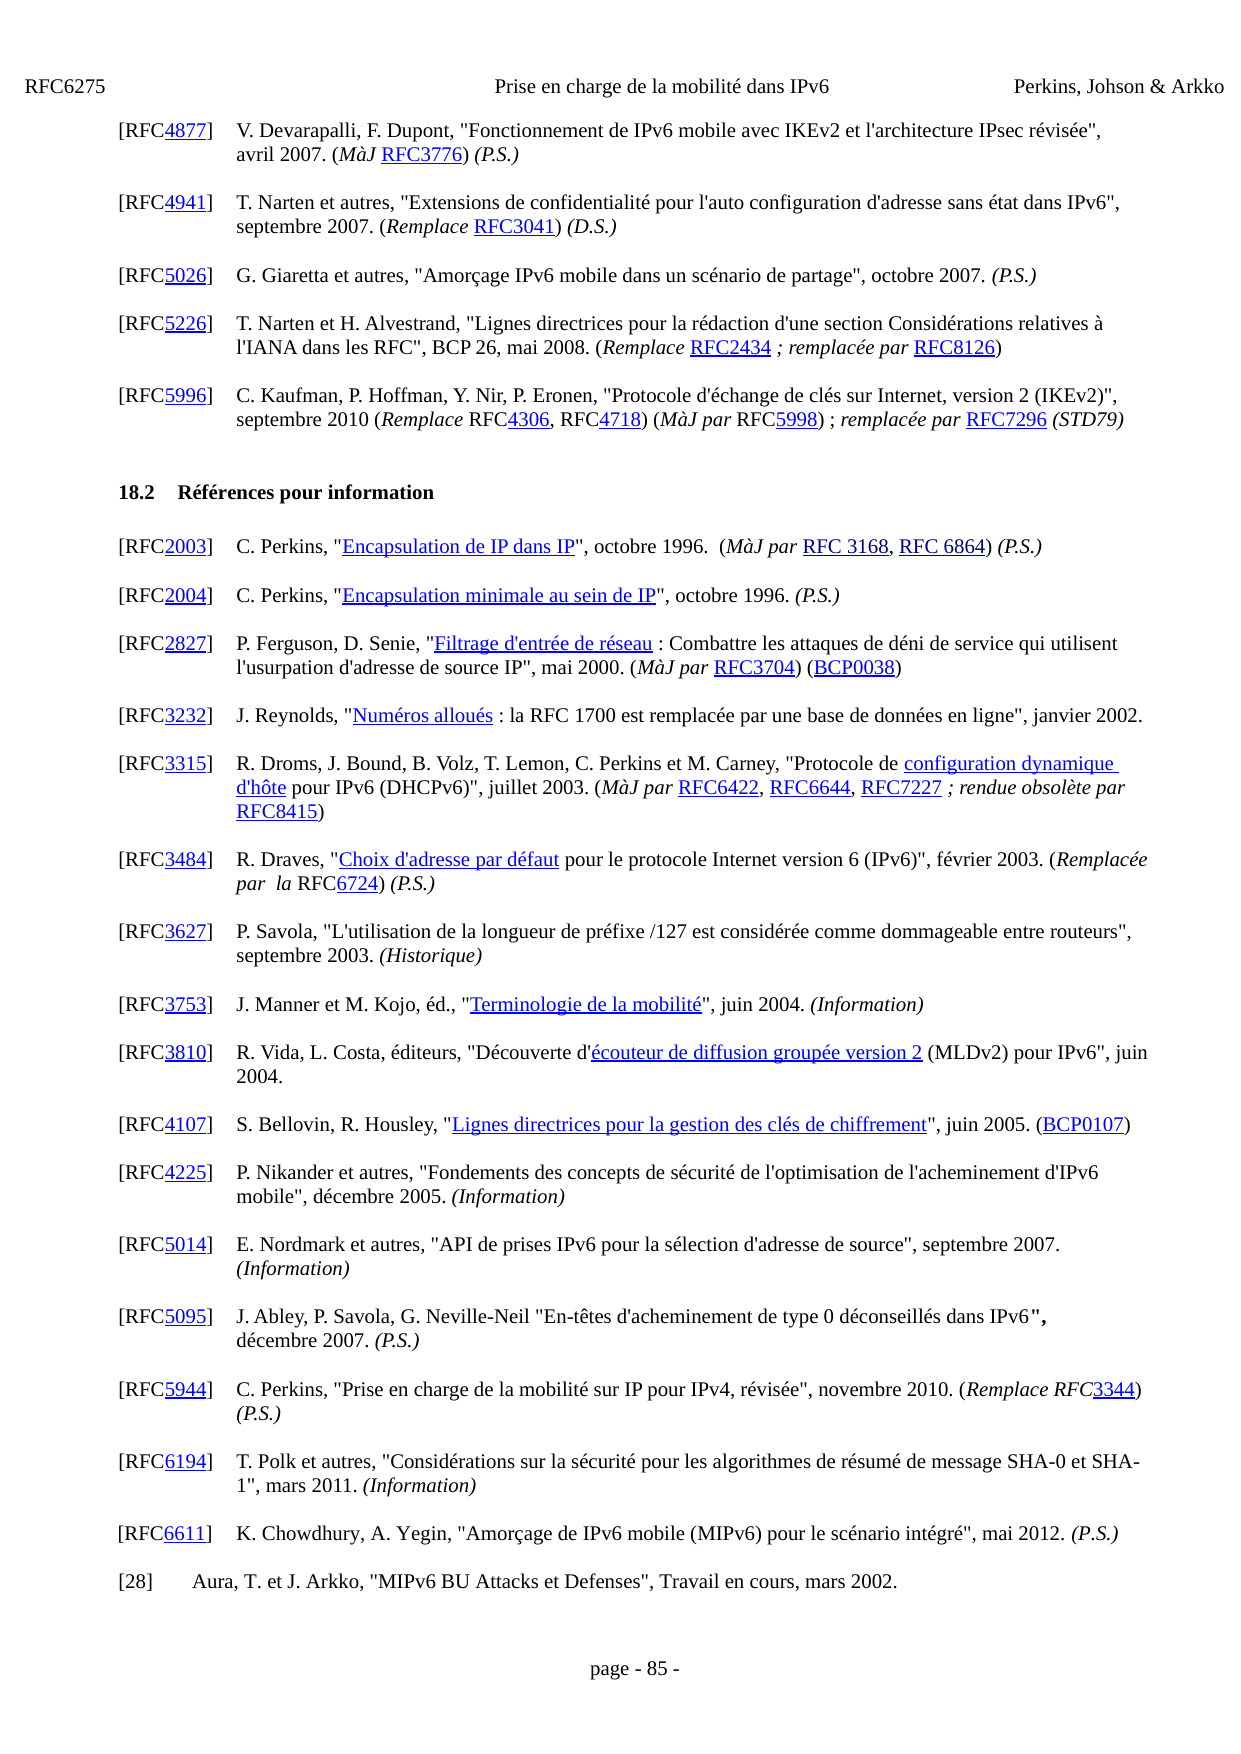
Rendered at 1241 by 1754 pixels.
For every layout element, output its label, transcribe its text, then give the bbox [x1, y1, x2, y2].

text [RFC3232] J. Reynolds, "Numéros alloués : la RFC 1700 est remplacée par une base de données en ligne", janvier 2002. [118, 703, 1152, 727]
text [RFC5095] J. Abley, P. Savola, G. Neville-Neil "En-têtes d'acheminement de type 0 déconseillés dans IPv6", décembre 2007. (P.S.) [118, 1304, 1152, 1352]
text [RFC5226] T. Narten et H. Alvestrand, "Lignes directrices pour la rédaction d'une section Considérations relatives à l'IANA dans les RFC", BCP 26, mai 2008. (Remplace RFC2434 ; remplacée par RFC8126) [118, 311, 1152, 359]
text [RFC3484] R. Draves, "Choix d'adresse par défaut pour le protocole Internet version 6 (IPv6)", février 2003. (Remplacée par la RFC6724) (P.S.) [118, 847, 1152, 895]
text [RFC2004] C. Perkins, "Encapsulation minimale au sein de IP", octobre 1996. (P.S.) [118, 582, 1152, 607]
text [RFC3753] J. Manner et M. Kojo, éd., "Terminologie de la mobilité", juin 2004. (Information) [118, 992, 1152, 1016]
text [RFC5944] C. Perkins, "Prise en charge de la mobilité sur IP pour IPv4, révisée", novembre 2010. (Remplace RFC3344) (P.S.) [118, 1377, 1152, 1425]
text [RFC5014] E. Nordmark et autres, "API de prises IPv6 pour la sélection d'adresse de source", septembre 2007.(Information) [118, 1232, 1152, 1280]
text [RFC5026] G. Giaretta et autres, "Amorçage IPv6 mobile dans un scénario de partage", octobre 2007. (P.S.) [118, 262, 1152, 287]
text [RFC3315] R. Droms, J. Bound, B. Volz, T. Lemon, C. Perkins et M. Carney, "Protocole de configuration dynamique d'hôte pour IPv6 (DHCPv6)", juillet 2003. (MàJ par RFC6422, RFC6644, RFC7227 ; rendue obsolète par RFC8415) [118, 751, 1152, 823]
text [RFC4941] T. Narten et autres, "Extensions de confidentialité pour l'auto configuration d'adresse sans état dans IPv6", septembre 2007. (Remplace RFC3041) (D.S.) [118, 190, 1152, 238]
text [RFC5996] C. Kaufman, P. Hoffman, Y. Nir, P. Eronen, "Protocole d'échange de clés sur Internet, version 2 (IKEv2)", septembre 2010 (Remplace RFC4306, RFC4718) (MàJ par RFC5998) ; remplacée par RFC7296 (STD79) [118, 383, 1152, 431]
text [RFC4225] P. Nikander et autres, "Fondements des concepts de sécurité de l'optimisation de l'acheminement d'IPv6 mobile", décembre 2005. (Information) [118, 1160, 1152, 1208]
text [RFC6611] K. Chowdhury, A. Yegin, "Amorçage de IPv6 mobile (MIPv6) pour le scénario intégré", mai 2012. (P.S.) [117, 1521, 1152, 1545]
text [RFC4877] V. Devarapalli, F. Dupont, "Fonctionnement de IPv6 mobile avec IKEv2 et l'architecture IPsec révisée", avril 2007. (MàJ RFC3776) (P.S.) [118, 118, 1152, 166]
text [RFC6194] T. Polk et autres, "Considérations sur la sécurité pour les algorithmes de résumé de message SHA-0 et SHA-1", mars 2011. (Information) [118, 1449, 1152, 1497]
text [RFC2003] C. Perkins, "Encapsulation de IP dans IP", octobre 1996. (MàJ par RFC 3168, RFC 6864) (P.S.) [118, 534, 1152, 558]
text [28] Aura, T. et J. Arkko, "MIPv6 BU Attacks et Defenses", Travail en cours, mars 2002. [118, 1569, 1152, 1593]
subtitle 18.2 Références pour information [118, 480, 1152, 504]
text [RFC3627] P. Savola, "L'utilisation de la longueur de préfixe /127 est considérée comme dommageable entre routeurs", septembre 2003. (Historique) [118, 919, 1152, 967]
text [RFC4107] S. Bellovin, R. Housley, "Lignes directrices pour la gestion des clés de chiffrement", juin 2005. (BCP0107) [118, 1112, 1152, 1136]
text [RFC3810] R. Vida, L. Costa, éditeurs, "Découverte d'écouteur de diffusion groupée version 2 (MLDv2) pour IPv6", juin 2004. [118, 1040, 1152, 1088]
text [RFC2827] P. Ferguson, D. Senie, "Filtrage d'entrée de réseau : Combattre les attaques de déni de service qui utilisent l'usurpation d'adresse de source IP", mai 2000. (MàJ par RFC3704) (BCP0038) [118, 631, 1152, 679]
